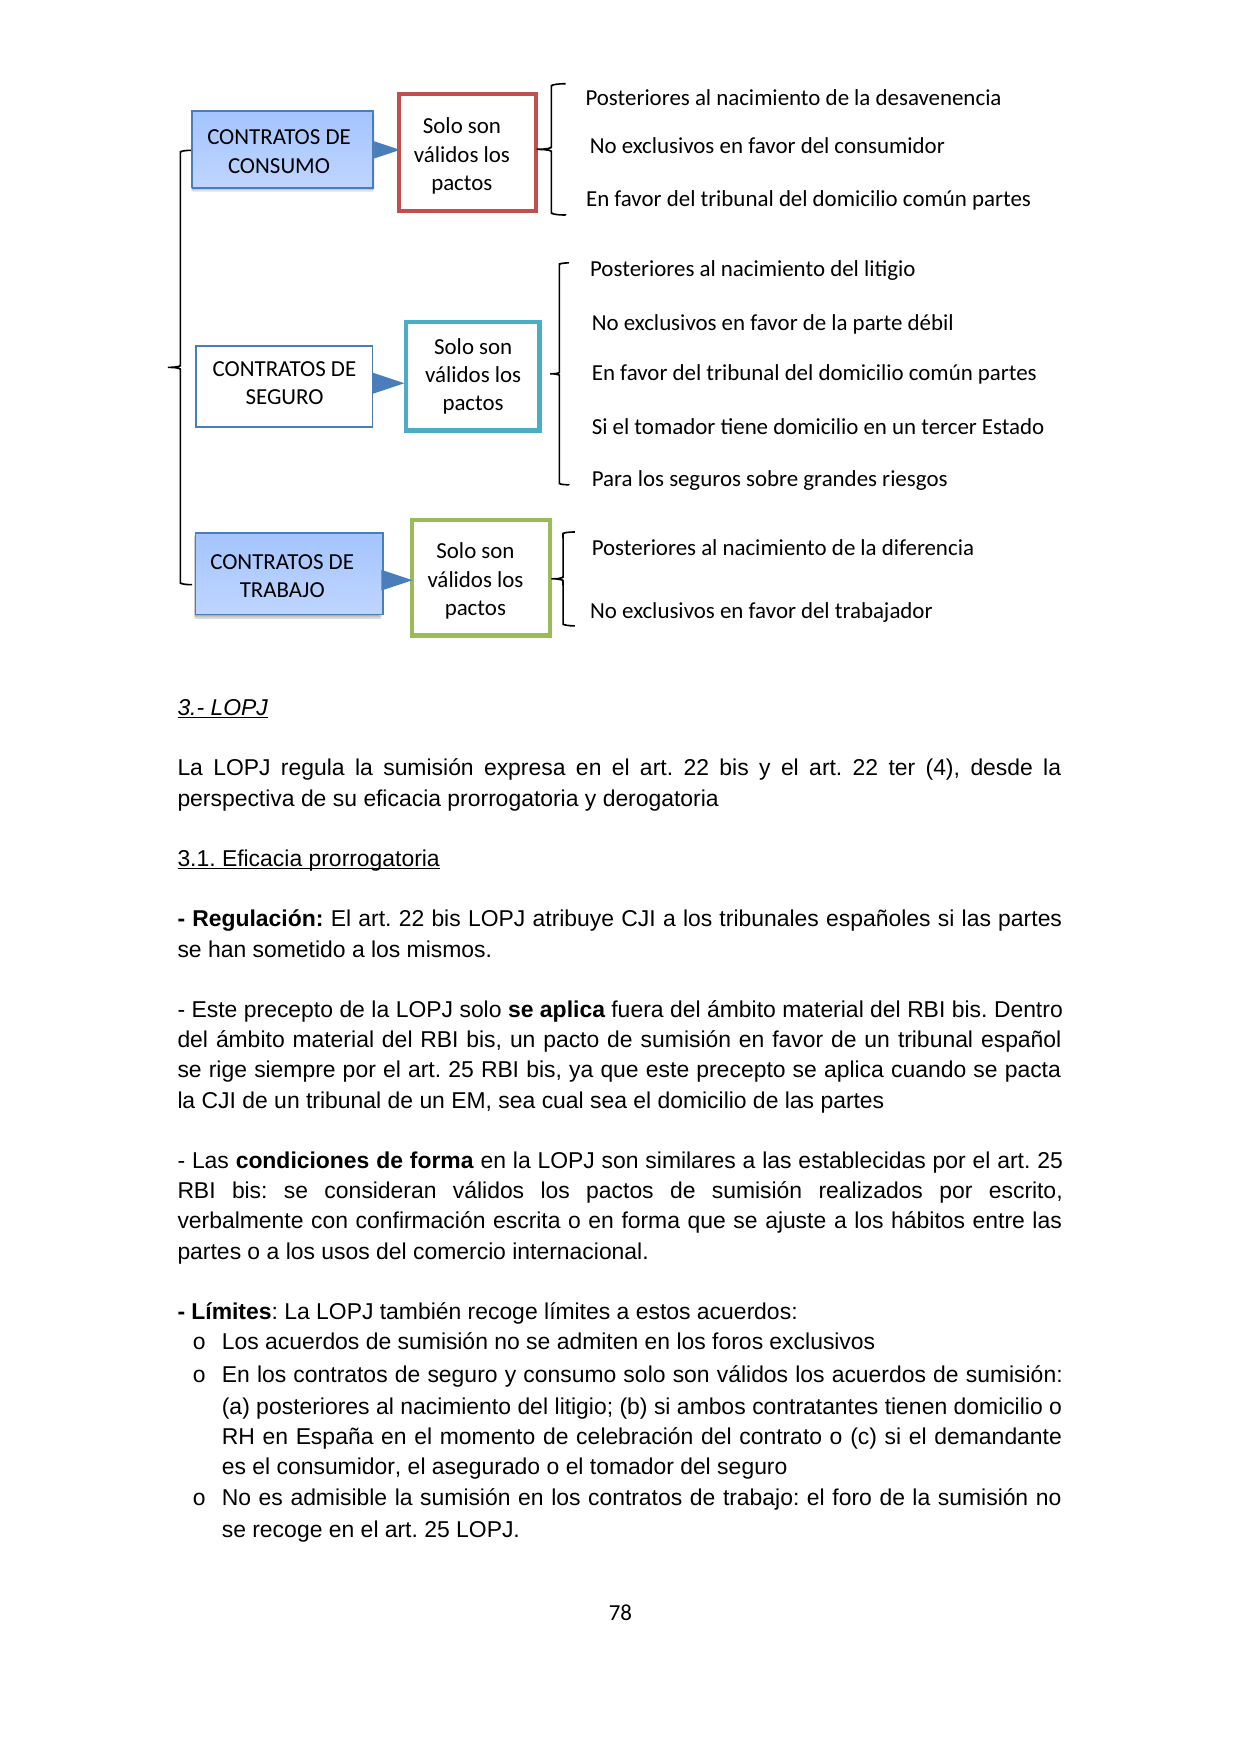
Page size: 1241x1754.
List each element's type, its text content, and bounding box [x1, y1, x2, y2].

text - Límites: La LOPJ también recoge límites a estos acuerdos: [177, 1298, 1063, 1324]
list En los contratos de seguro y consumo solo son válidos los acuerdos de sumisión: (a) posteriores al nacimiento del litigio; (b) si ambos contratantes tienen domicilio o RH en España en el momento de celebración del contrato o (c) si el demandante es el consumidor, el asegurado o el tomador del seguro [192, 1361, 1063, 1480]
text Posteriores al nacimiento de la desavenencia [585, 83, 1061, 111]
text Posteriores al nacimiento de la diferencia [592, 533, 1063, 561]
text Si el tomador tiene domicilio en un tercer Estado [592, 412, 1061, 440]
list Los acuerdos de sumisión no se admiten en los foros exclusivos [192, 1328, 1063, 1357]
text - Regulación: El art. 22 bis LOPJ atribuye CJI a los tribunales españoles si las partes se han sometido a los mismos. [177, 905, 1063, 962]
text No exclusivos en favor del consumidor [589, 132, 1066, 160]
text Para los seguros sobre grandes riesgos [592, 464, 1063, 492]
text En favor del tribunal del domicilio común partes [586, 184, 1062, 212]
text La LOPJ regula la sumisión expresa en el art. 22 bis y el art. 22 ter (4), desde la perspectiva de su eficacia prorrogatoria y derogatoria [177, 754, 1063, 811]
text 3.1. Eficacia prorrogatoria [177, 845, 1063, 871]
text No exclusivos en favor del trabajador [590, 596, 1062, 624]
text En favor del tribunal del domicilio común partes [592, 358, 1063, 386]
text Solo son válidos los pactos [423, 332, 522, 416]
list No es admisible la sumisión en los contratos de trabajo: el foro de la sumisión no se recoge en el art. 25 LOPJ. [192, 1483, 1063, 1542]
text - Las condiciones de forma en la LOPJ son similares a las establecidas por el art. 25 RBI bis: se consideran válidos los pactos de sumisión realizados por escrito, verbalmente con confirmación escrita o en forma que se ajuste a los hábitos entre las partes o a los usos del comercio internacional. [177, 1147, 1063, 1264]
text CONTRATOS DE SEGURO [212, 354, 357, 410]
text No exclusivos en favor de la parte débil [592, 308, 1063, 336]
text 3.- LOPJ [177, 694, 1063, 720]
text Posteriores al nacimiento del litigio [590, 254, 1060, 283]
text - Este precepto de la LOPJ solo se aplica fuera del ámbito material del RBI bis. Dentro del ámbito material del RBI bis, un pacto de sumisión en favor de un tribunal español se rige siempre por el art. 25 RBI bis, ya que este precepto se aplica cuando se pacta la CJI de un tribunal de un EM, sea cual sea el domicilio de las partes [177, 996, 1063, 1113]
